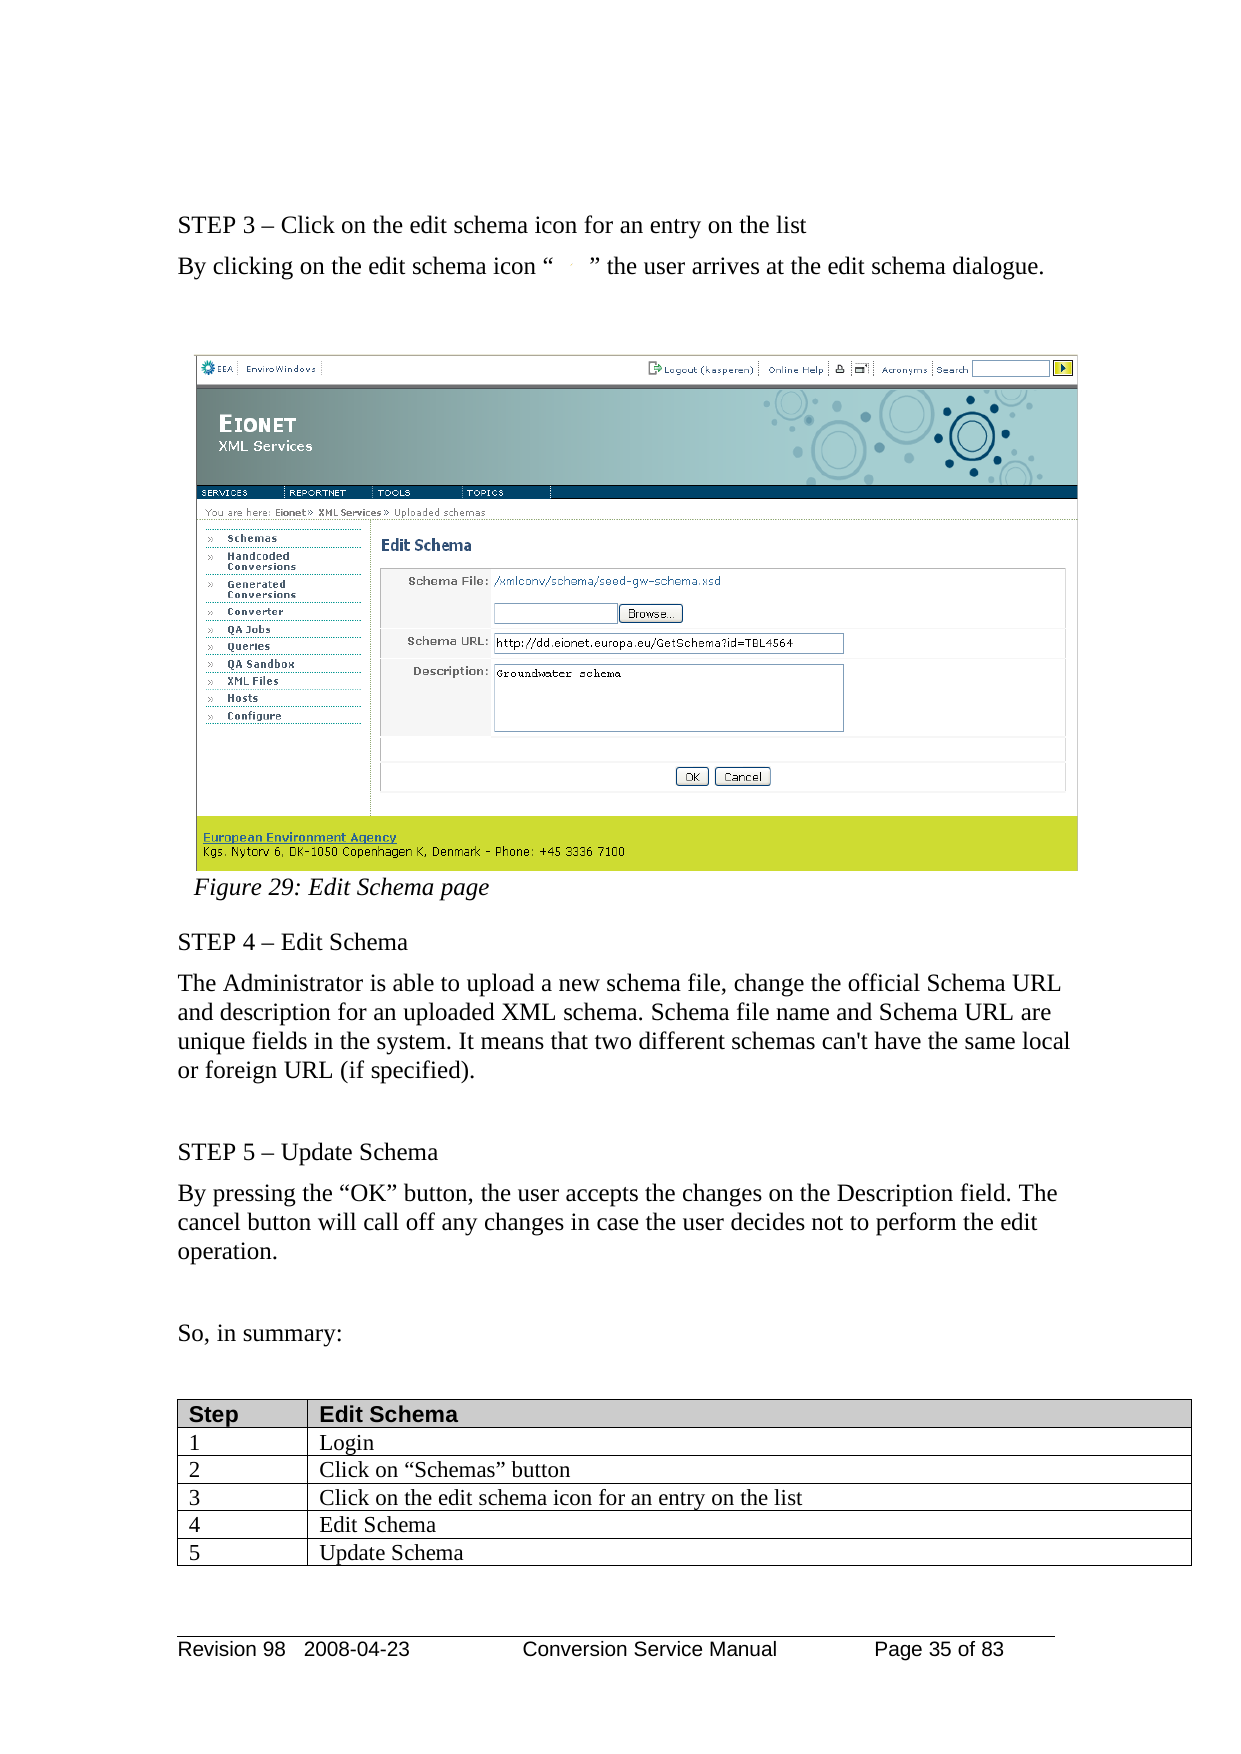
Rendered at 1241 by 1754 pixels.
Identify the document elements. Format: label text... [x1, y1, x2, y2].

table_cell 5 [178, 1539, 307, 1565]
table_cell Click on the edit schema icon for an entry on the list [308, 1484, 1191, 1510]
table_cell 2 [178, 1456, 307, 1482]
table_cell Click on “Schemas” button [308, 1456, 1191, 1482]
text STEP 3 – Click on the edit schema icon for an entry on the list [177, 210, 1092, 239]
table_cell Edit Schema [308, 1511, 1191, 1538]
table_cell 4 [178, 1511, 307, 1538]
table_cell Update Schema [308, 1539, 1191, 1565]
text By pressing the “OK” button, the user accepts the changes on the Description field. The cancel button will call off any changes in case the user decides not to perform the edit operation. [177, 1178, 1092, 1265]
table_cell 3 [178, 1484, 307, 1510]
text So, in summary: [177, 1317, 1092, 1347]
text By clicking on the edit schema icon “” the user arrives at the edit schema dialogue. [177, 251, 1092, 280]
table_cell Login [308, 1428, 1191, 1455]
text The Administrator is able to upload a new schema file, change the official Schema URL and description for an uploaded XML schema. Schema file name and Schema URL are unique fields in the system. It means that two different schemas can't have the same local or foreign URL (if specified). [177, 968, 1092, 1084]
text STEP 4 – Edit Schema [177, 927, 1092, 956]
table_header Edit Schema [308, 1400, 1191, 1427]
text STEP 5 – Update Schema [177, 1137, 1092, 1166]
table_cell 1 [178, 1428, 307, 1455]
table_header Step [178, 1400, 307, 1427]
text Figure 29: Edit Schema page [194, 872, 1077, 901]
